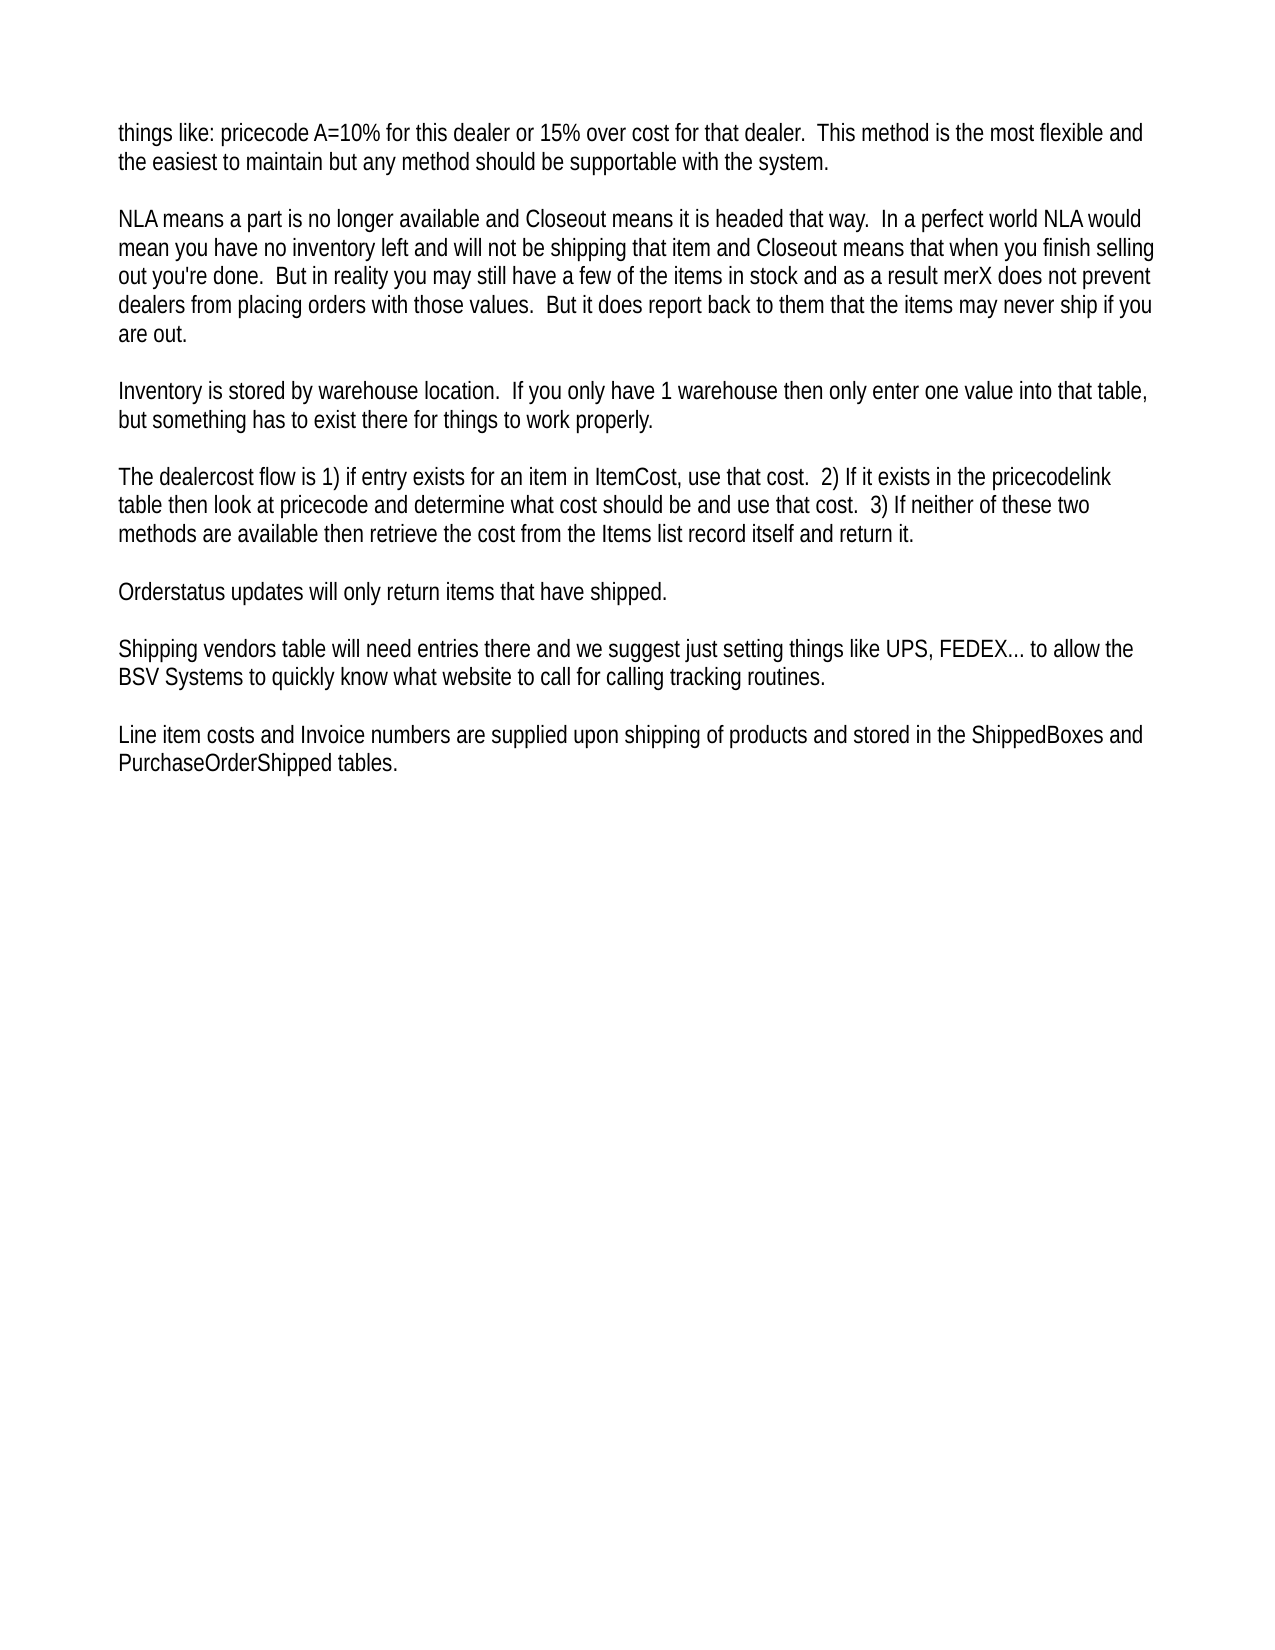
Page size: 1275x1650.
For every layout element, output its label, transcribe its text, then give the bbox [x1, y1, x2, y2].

text The dealercost flow is 1) if entry exists for an item in ItemCost, use that cost. 2) If it exists in the pricecodelink table then look at pricecode and determine what cost should be and use that cost. 3) If neither of these two methods are available then retrieve the cost from the Items list record itself and return it. [118, 462, 1157, 548]
text Inventory is stored by warehouse location. If you only have 1 warehouse then only enter one value into that table, but something has to exist there for things to work properly. [118, 376, 1157, 433]
text things like: pricecode A=10% for this dealer or 15% over cost for that dealer. This method is the most flexible and the easiest to maintain but any method should be supportable with the system. [118, 118, 1157, 175]
text NLA means a part is no longer available and Closeout means it is headed that way. In a perfect world NLA would mean you have no inventory left and will not be shipping that item and Closeout means that when you finish selling out you're done. But in reality you may still have a few of the items in stock and as a result merX does not prevent dealers from placing orders with those values. But it does report back to them that the items may never ship if you are out. [118, 204, 1157, 347]
text Line item costs and Invoice numbers are supplied upon shipping of products and stored in the ShippedBoxes and PurchaseOrderShipped tables. [118, 720, 1157, 777]
text Orderstatus updates will only return items that have shipped. [118, 576, 1157, 605]
text Shipping vendors table will need entries there and we suggest just setting things like UPS, FEDEX... to allow the BSV Systems to quickly know what website to call for calling tracking routines. [118, 634, 1157, 691]
